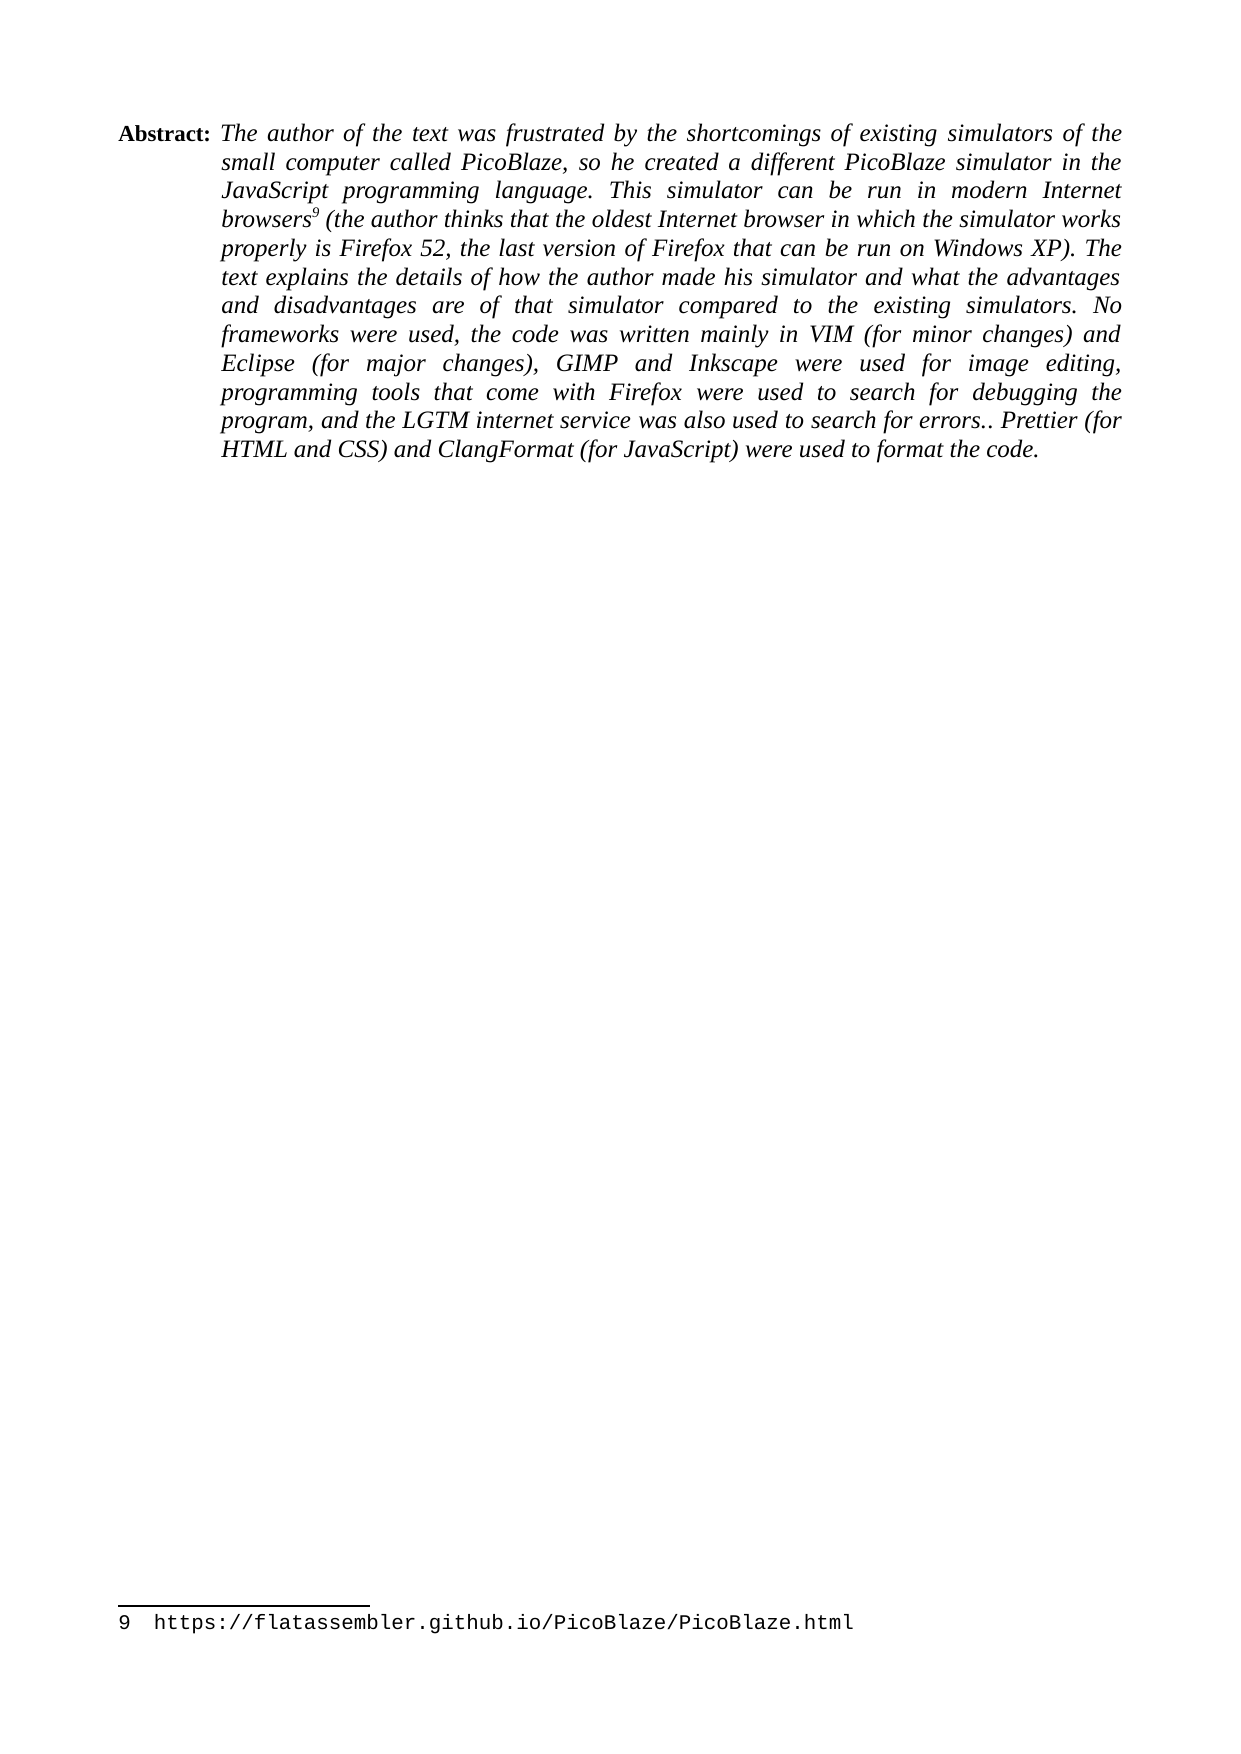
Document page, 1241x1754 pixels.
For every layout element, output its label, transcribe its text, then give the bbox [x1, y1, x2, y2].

text https://flatassembler.github.io/PicoBlaze/PicoBlaze.html [118, 1612, 1122, 1636]
text Abstract: The author of the text was frustrated by the shortcomings of existing simulators of the small computer called PicoBlaze, so he created a different PicoBlaze simulator in the JavaScript programming language. This simulator can be run in modern Internet browsers (the author thinks that the oldest Internet browser in which the simulator works properly is Firefox 52, the last version of Firefox that can be run on Windows XP). The text explains the details of how the author made his simulator and what the advantages and disadvantages are of that simulator compared to the existing simulators. No frameworks were used, the code was written mainly in VIM (for minor changes) and Eclipse (for major changes), GIMP and Inkscape were used for image editing, programming tools that come with Firefox were used to search for debugging the program, and the LGTM internet service was also used to search for errors.. Prettier (for HTML and CSS) and ClangFormat (for JavaScript) were used to format the code. [118, 118, 1122, 463]
